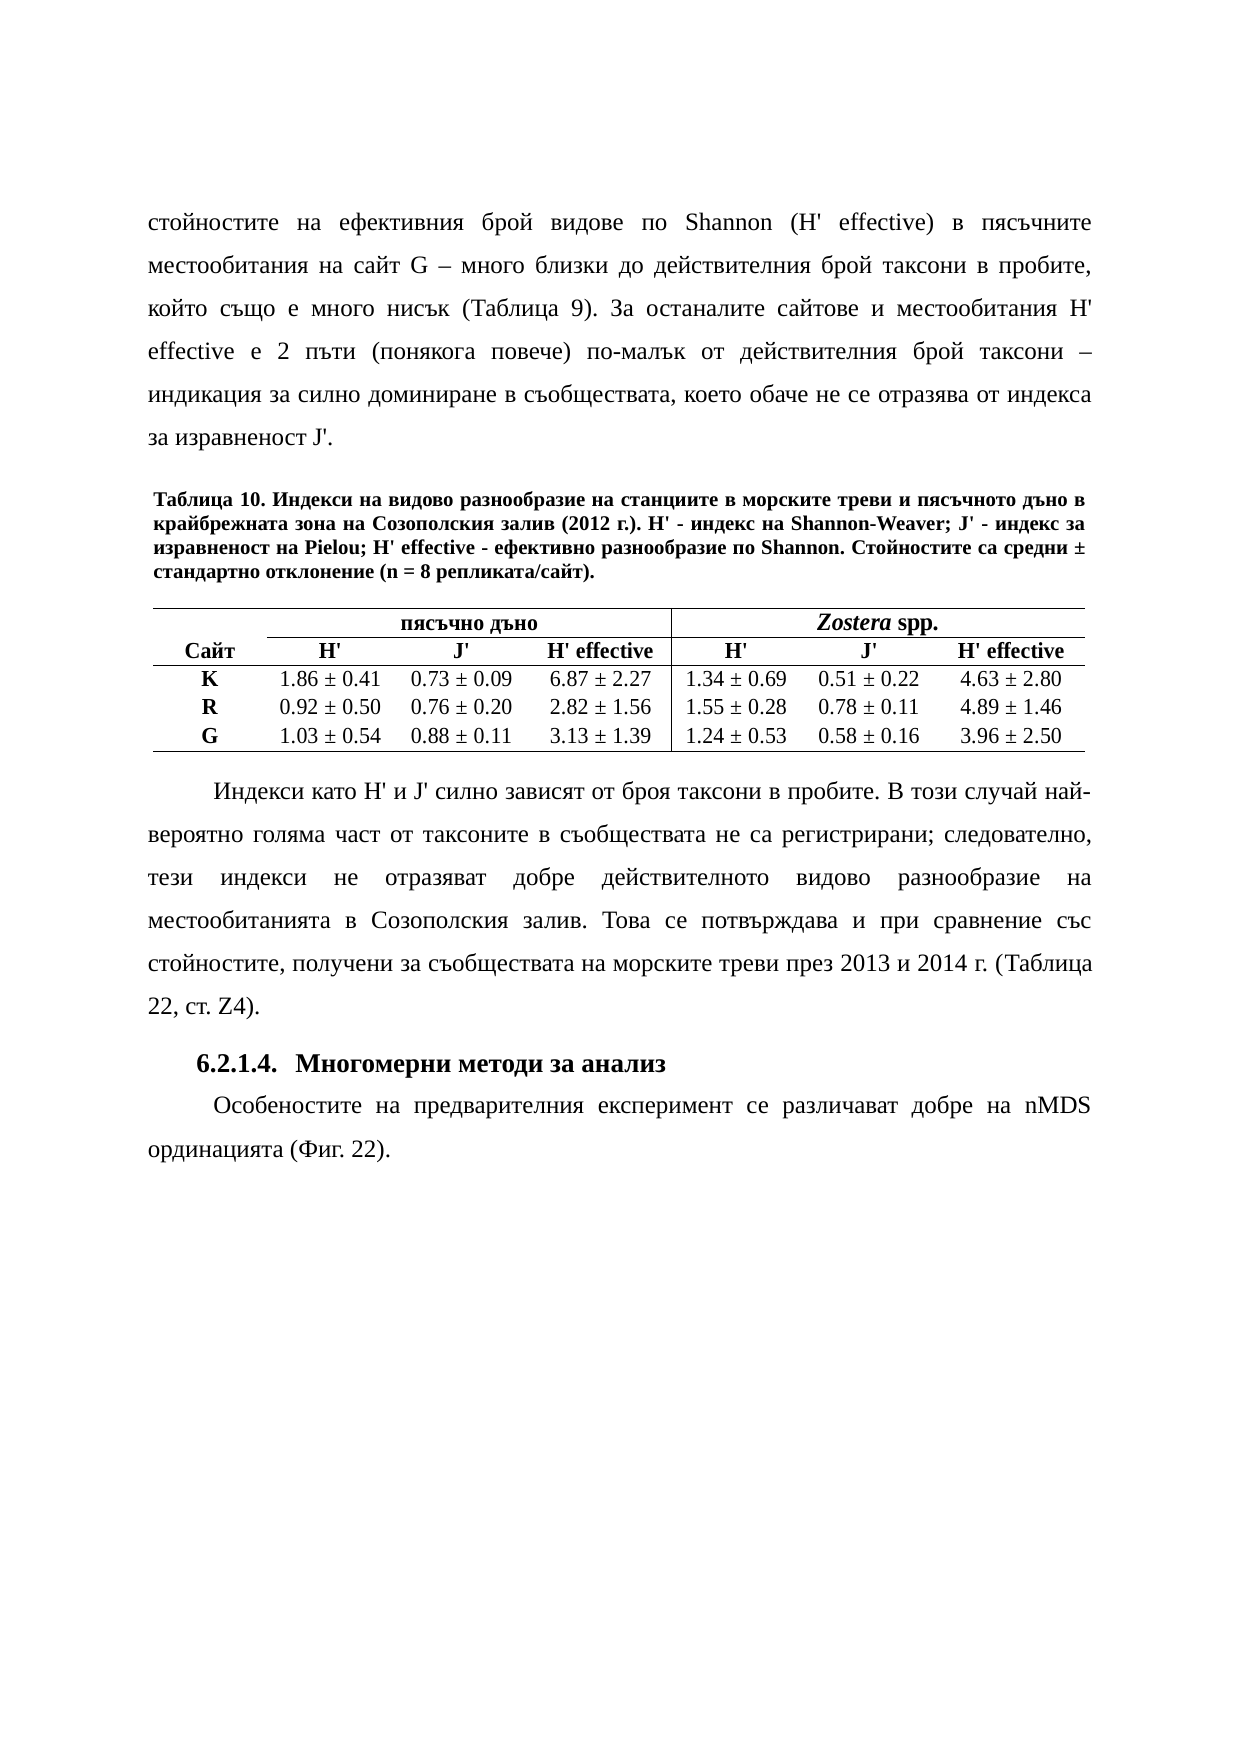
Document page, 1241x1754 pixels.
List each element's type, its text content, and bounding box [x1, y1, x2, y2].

text стойностите на ефективния брой видове по Shannon (H' effective) в пясъчните местообитания на сайт G – много близки до действителния брой таксони в пробите, който също е много нисък (Таблица 9). За останалите сайтове и местообитания H' effective е 2 пъти (понякога повече) по-малък от действителния брой таксони – индикация за силно доминиране в съобществата, което обаче не се отразява от индекса за изравненост J'. [148, 207, 1093, 451]
text Индекси като H' и J' силно зависят от броя таксони в пробите. В този случай най-вероятно голяма част от таксоните в съобществата не са регистрирани; следователно, тези индекси не отразяват добре действителното видово разнообразие на местообитанията в Созополския залив. Това се потвърждава и при сравнение със стойностите, получени за съобществата на морските треви през 2013 и 2014 г. (Таблица 22, ст. Z4). [148, 776, 1093, 1020]
subtitle Многомерни методи за анализ [266, 1047, 1093, 1078]
text Таблица 10. Индекси на видово разнообразие на станциите в морските треви и пясъчното дъно в крайбрежната зона на Созополския залив (2012 г.). H' - индекс на Shannon-Weaver; J' - индекс за изравненост на Pielou; H' effective - ефективно разнообразие по Shannon. Стойностите са средни ± стандартно отклонение (n = 8 репликата/сайт). [153, 487, 1087, 583]
text Особеностите на предварителния експеримент се различават добре на nMDS ординацията (Фиг. 22). [148, 1091, 1093, 1162]
